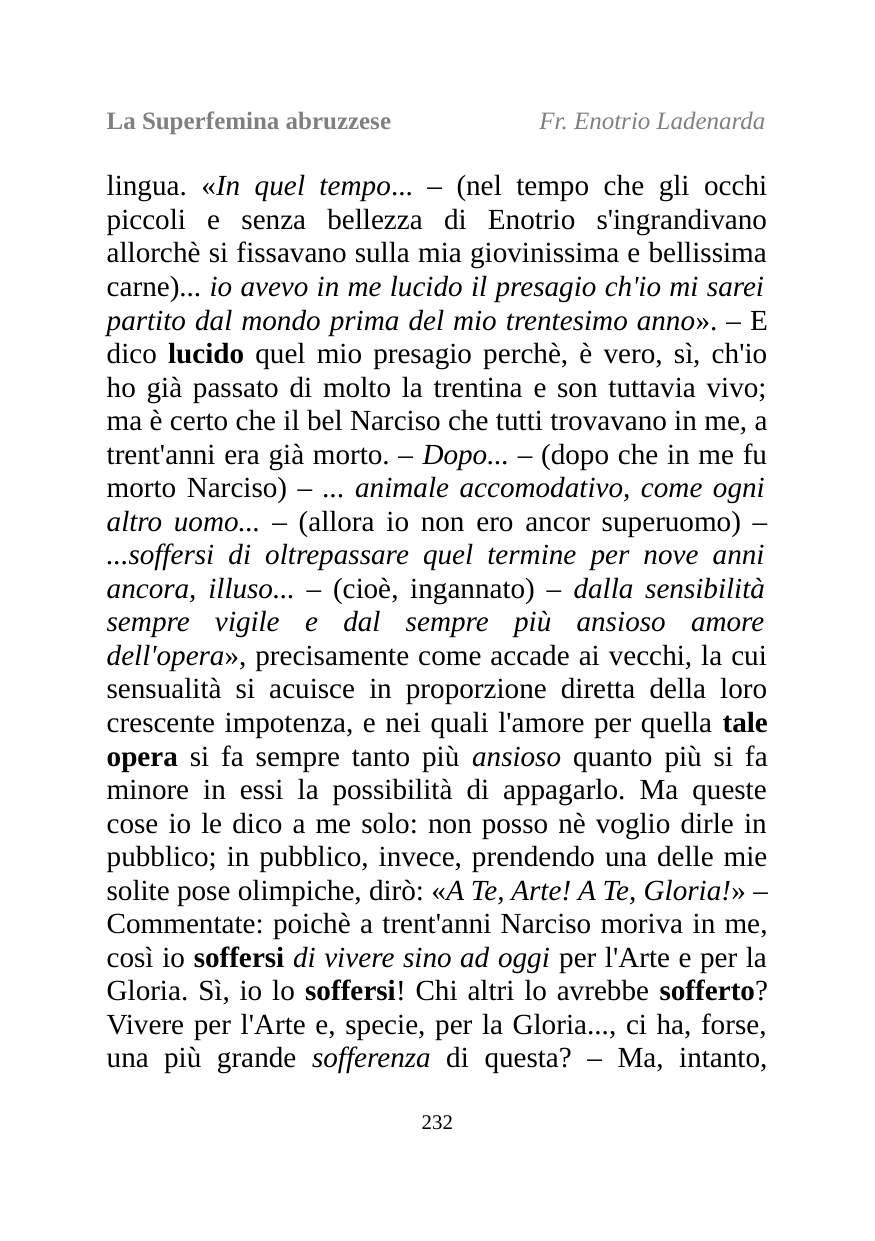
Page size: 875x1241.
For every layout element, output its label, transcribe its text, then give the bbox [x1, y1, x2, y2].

text lingua. «In quel tempo... – (nel tempo che gli occhi piccoli e senza bellezza di Enotrio s'ingrandivano allorchè si fissavano sulla mia giovinissima e bellissima carne)... io avevo in me lucido il presagio ch'io mi sarei partito dal mondo prima del mio trentesimo anno». – E dico lucido quel mio presagio perchè, è vero, sì, ch'io ho già passato di molto la trentina e son tuttavia vivo; ma è certo che il bel Narciso che tutti trovavano in me, a trent'anni era già morto. – Dopo... – (dopo che in me fu morto Narciso) – ... animale accomodativo, come ogni altro uomo... – (allora io non ero ancor superuomo) – ...soffersi di oltrepassare quel termine per nove anni ancora, illuso... – (cioè, ingannato) – dalla sensibilità sempre vigile e dal sempre più ansioso amore dell'opera», precisamente come accade ai vecchi, la cui sensualità si acuisce in proporzione diretta della loro crescente impotenza, e nei quali l'amore per quella tale opera si fa sempre tanto più ansioso quanto più si fa minore in essi la possibilità di appagarlo. Ma queste cose io le dico a me solo: non posso nè voglio dirle in pubblico; in pubblico, invece, prendendo una delle mie solite pose olimpiche, dirò: «A Te, Arte! A Te, Gloria!» – Commentate: poichè a trent'anni Narciso moriva in me, così io soffersi di vivere sino ad oggi per l'Arte e per la Gloria. Sì, io lo soffersi! Chi altri lo avrebbe sofferto? Vivere per l'Arte e, specie, per la Gloria..., ci ha, forse, una più grande sofferenza di questa? – Ma, intanto, [106, 168, 768, 1074]
